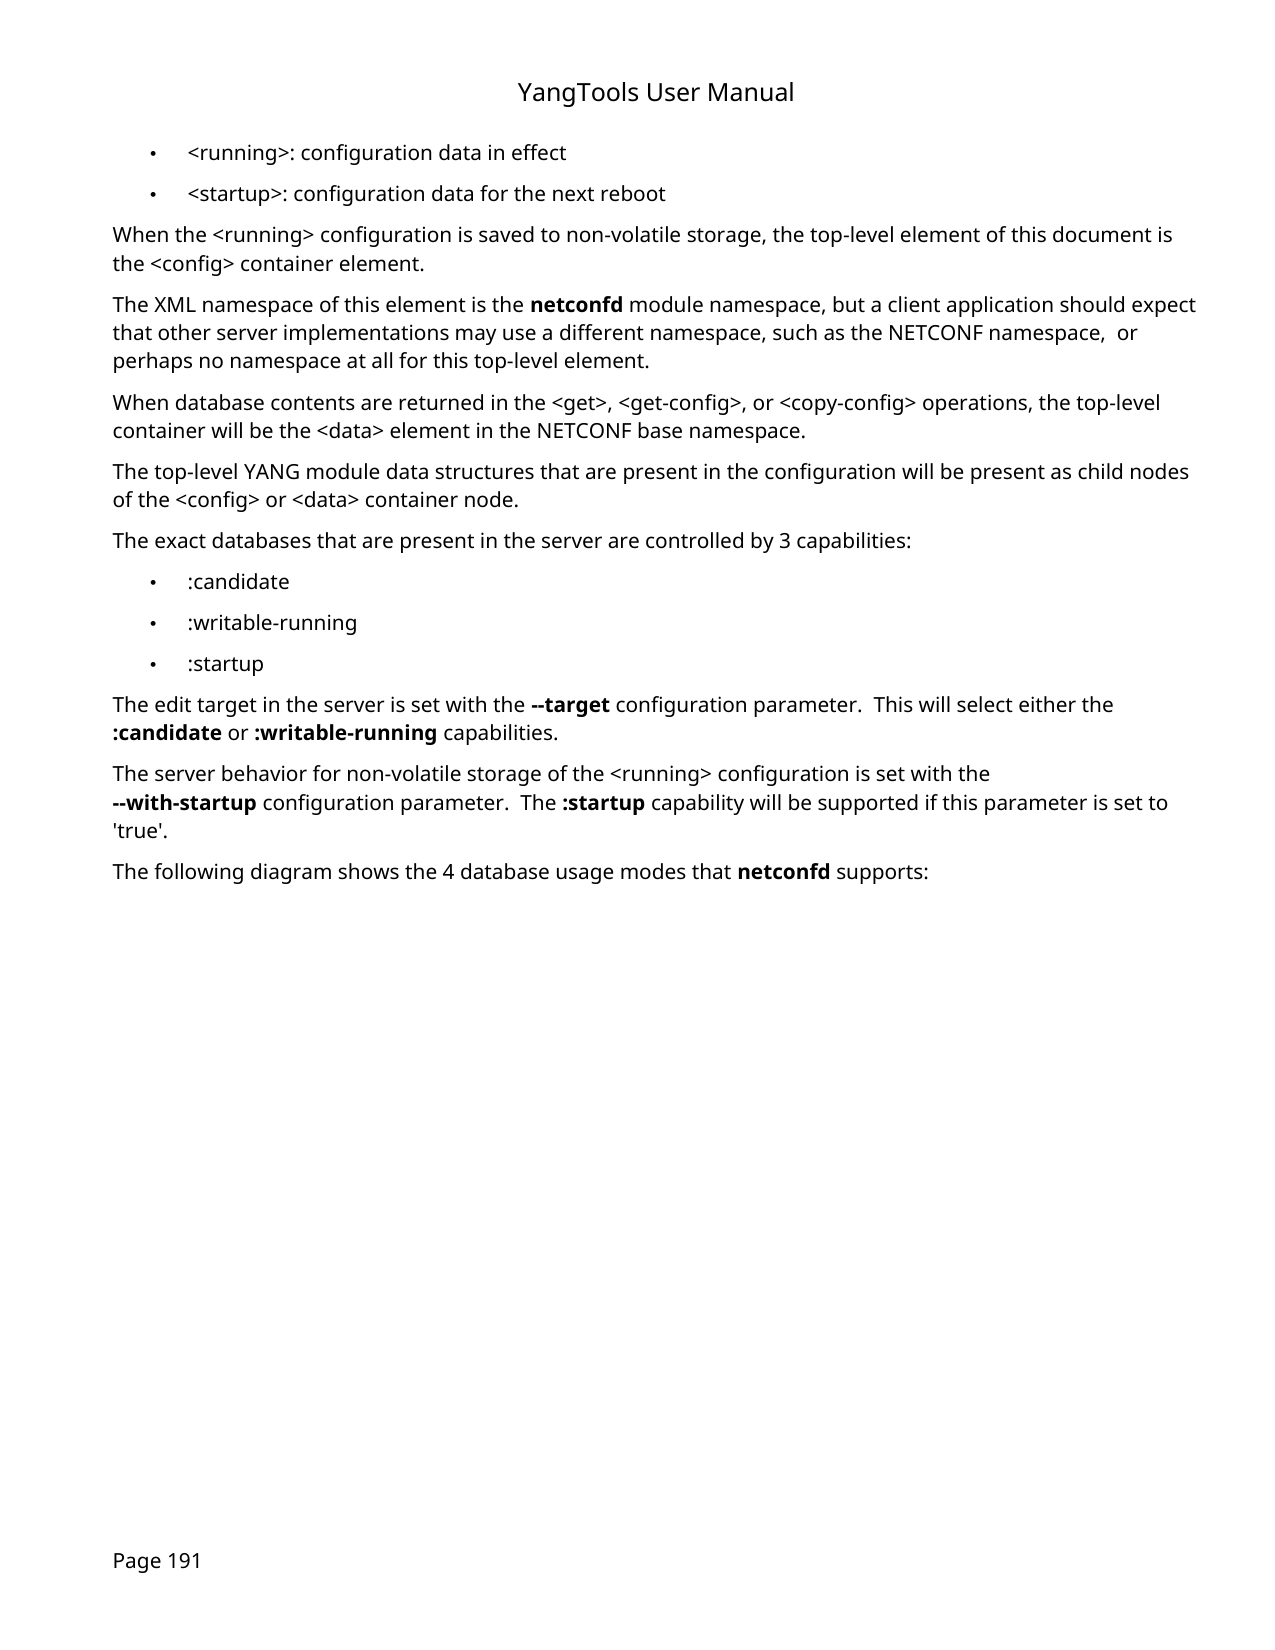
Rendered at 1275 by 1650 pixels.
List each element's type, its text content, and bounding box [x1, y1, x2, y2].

text The exact databases that are present in the server are controlled by 3 capabilities: [112, 526, 1200, 555]
list :writable-running [150, 608, 1200, 637]
text The top-level YANG module data structures that are present in the configuration will be present as child nodes of the <config> or <data> container node. [112, 457, 1200, 514]
list <running>: configuration data in effect [150, 138, 1200, 167]
list :candidate [150, 567, 1200, 596]
text The XML namespace of this element is the netconfd module namespace, but a client application should expect that other server implementations may use a different namespace, such as the NETCONF namespace, or perhaps no namespace at all for this top-level element. [112, 290, 1200, 375]
list :startup [150, 649, 1200, 678]
text The server behavior for non-volatile storage of the <running> configuration is set with the --with-startup configuration parameter. The :startup capability will be supported if this parameter is set to 'true'. [112, 759, 1200, 845]
text The edit target in the server is set with the --target configuration parameter. This will select either the :candidate or :writable-running capabilities. [112, 690, 1200, 747]
text The following diagram shows the 4 database usage modes that netconfd supports: [112, 857, 1200, 886]
text When database contents are returned in the <get>, <get-config>, or <copy-config> operations, the top-level container will be the <data> element in the NETCONF base namespace. [112, 388, 1200, 444]
list <startup>: configuration data for the next reboot [150, 179, 1200, 208]
text When the <running> configuration is saved to non-volatile storage, the top-level element of this document is the <config> container element. [112, 220, 1200, 277]
